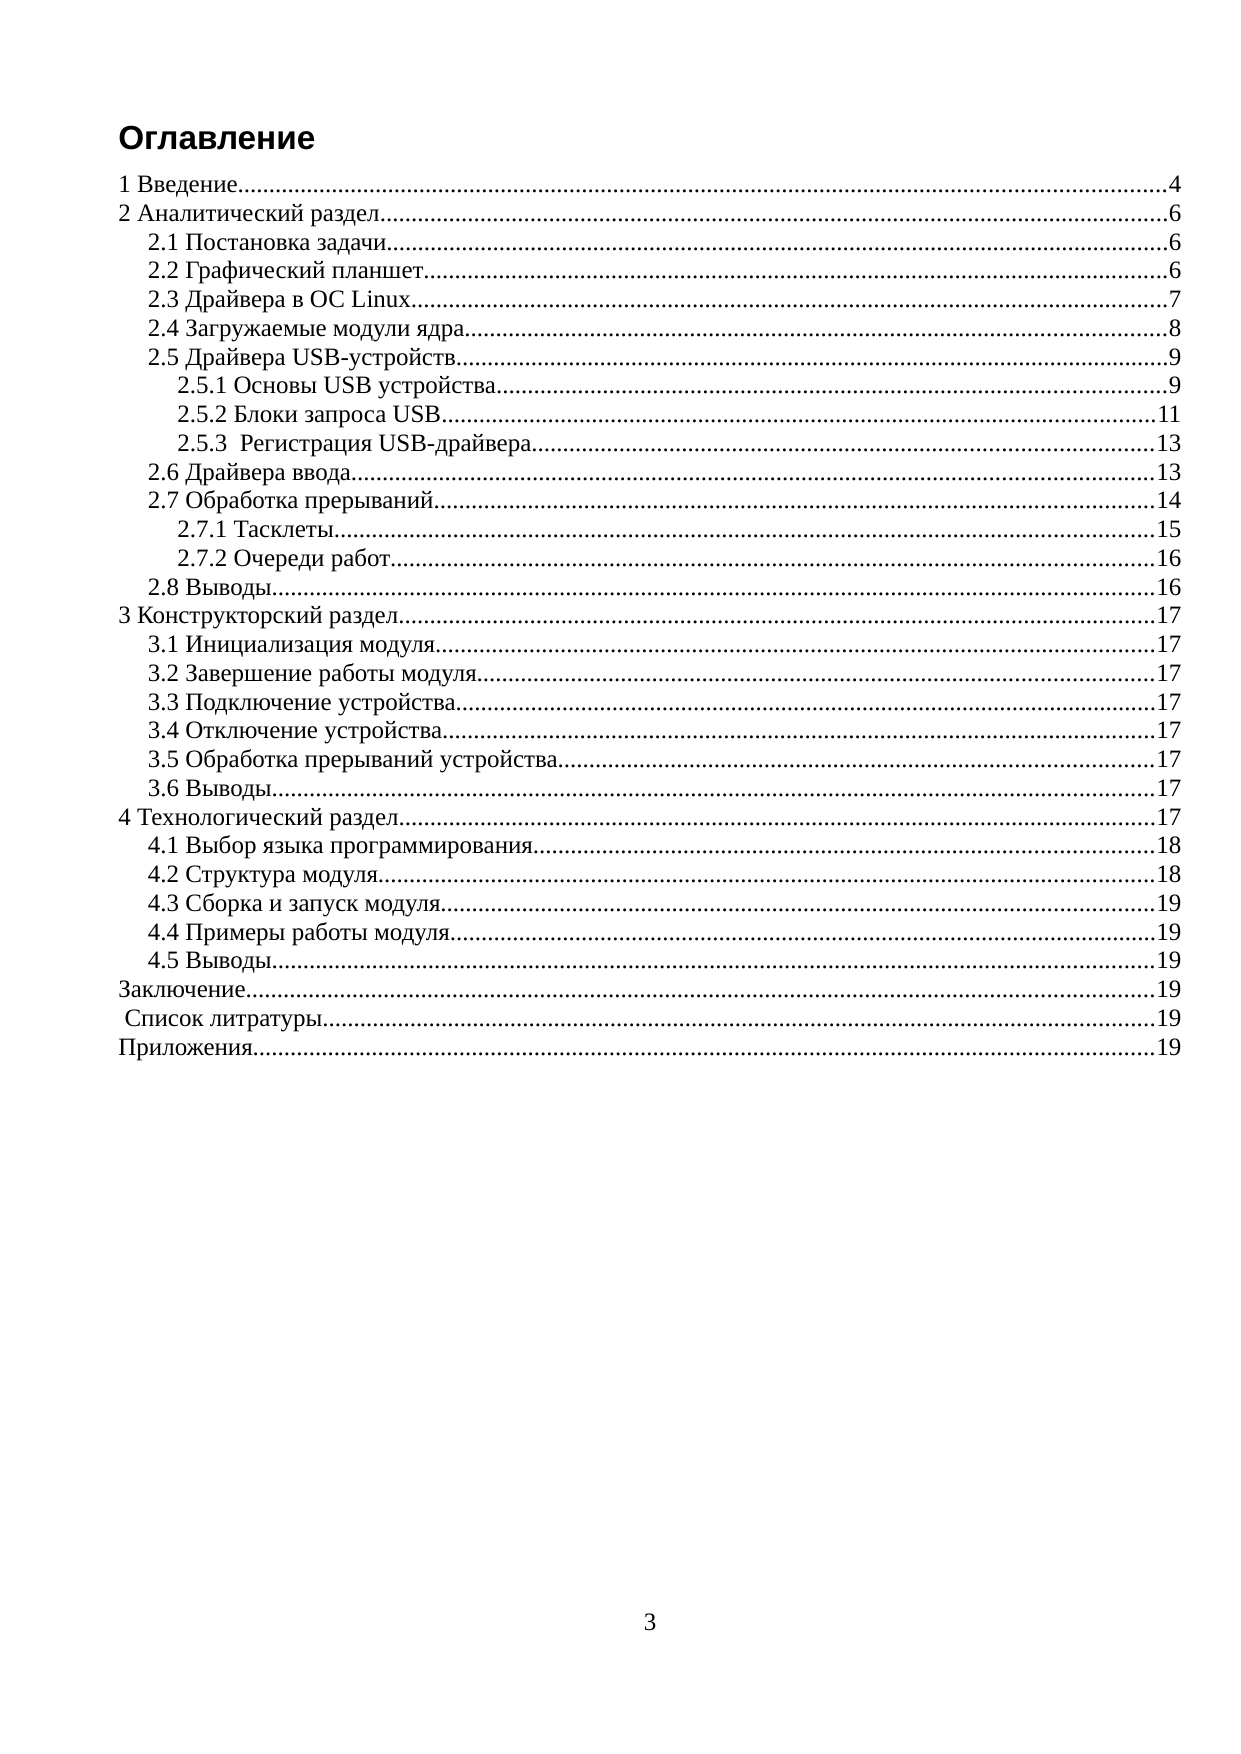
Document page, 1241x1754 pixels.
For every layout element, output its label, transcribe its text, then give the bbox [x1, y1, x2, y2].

text 2.5.2 Блоки запроса USB 11 [177, 399, 1181, 428]
subtitle Оглавление [118, 118, 1181, 157]
text Список литратуры 19 [118, 1003, 1181, 1032]
text Приложения 19 [118, 1032, 1181, 1060]
text 4 Технологический раздел 17 [118, 802, 1181, 830]
text 4.3 Сборка и запуск модуля 19 [148, 888, 1181, 917]
text 2.5 Драйвера USB-устройств 9 [148, 342, 1181, 370]
text 3 Конструкторский раздел 17 [118, 600, 1181, 629]
text 1 Введение 4 [118, 169, 1181, 198]
text 3.1 Инициализация модуля 17 [148, 629, 1181, 658]
text 4.1 Выбор языка программирования 18 [148, 830, 1181, 859]
text 2.3 Драйвера в ОС Linux 7 [148, 284, 1181, 313]
text 2.5.1 Основы USB устройства 9 [177, 370, 1181, 399]
text 2.7.1 Тасклеты 15 [177, 514, 1181, 543]
text 4.2 Структура модуля 18 [148, 859, 1181, 888]
text 2.4 Загружаемые модули ядра 8 [148, 313, 1181, 342]
text 4.4 Примеры работы модуля 19 [148, 917, 1181, 945]
text 2.6 Драйвера ввода 13 [148, 457, 1181, 485]
text 3.2 Завершение работы модуля 17 [148, 658, 1181, 687]
text 3.5 Обработка прерываний устройства 17 [148, 744, 1181, 773]
text 2.2 Графический планшет 6 [148, 255, 1181, 284]
text 2.7.2 Очереди работ 16 [177, 543, 1181, 572]
text 2.5.3 Регистрация USB-драйвера 13 [177, 428, 1181, 457]
text 3.6 Выводы 17 [148, 773, 1181, 802]
text Заключение 19 [118, 974, 1181, 1003]
text 4.5 Выводы 19 [148, 945, 1181, 974]
text 3.4 Отключение устройства 17 [148, 715, 1181, 744]
text 2.1 Постановка задачи 6 [148, 227, 1181, 255]
text 3.3 Подключение устройства 17 [148, 687, 1181, 715]
text 2.7 Обработка прерываний 14 [148, 485, 1181, 514]
text 2 Аналитический раздел 6 [118, 198, 1181, 227]
text 2.8 Выводы 16 [148, 572, 1181, 600]
